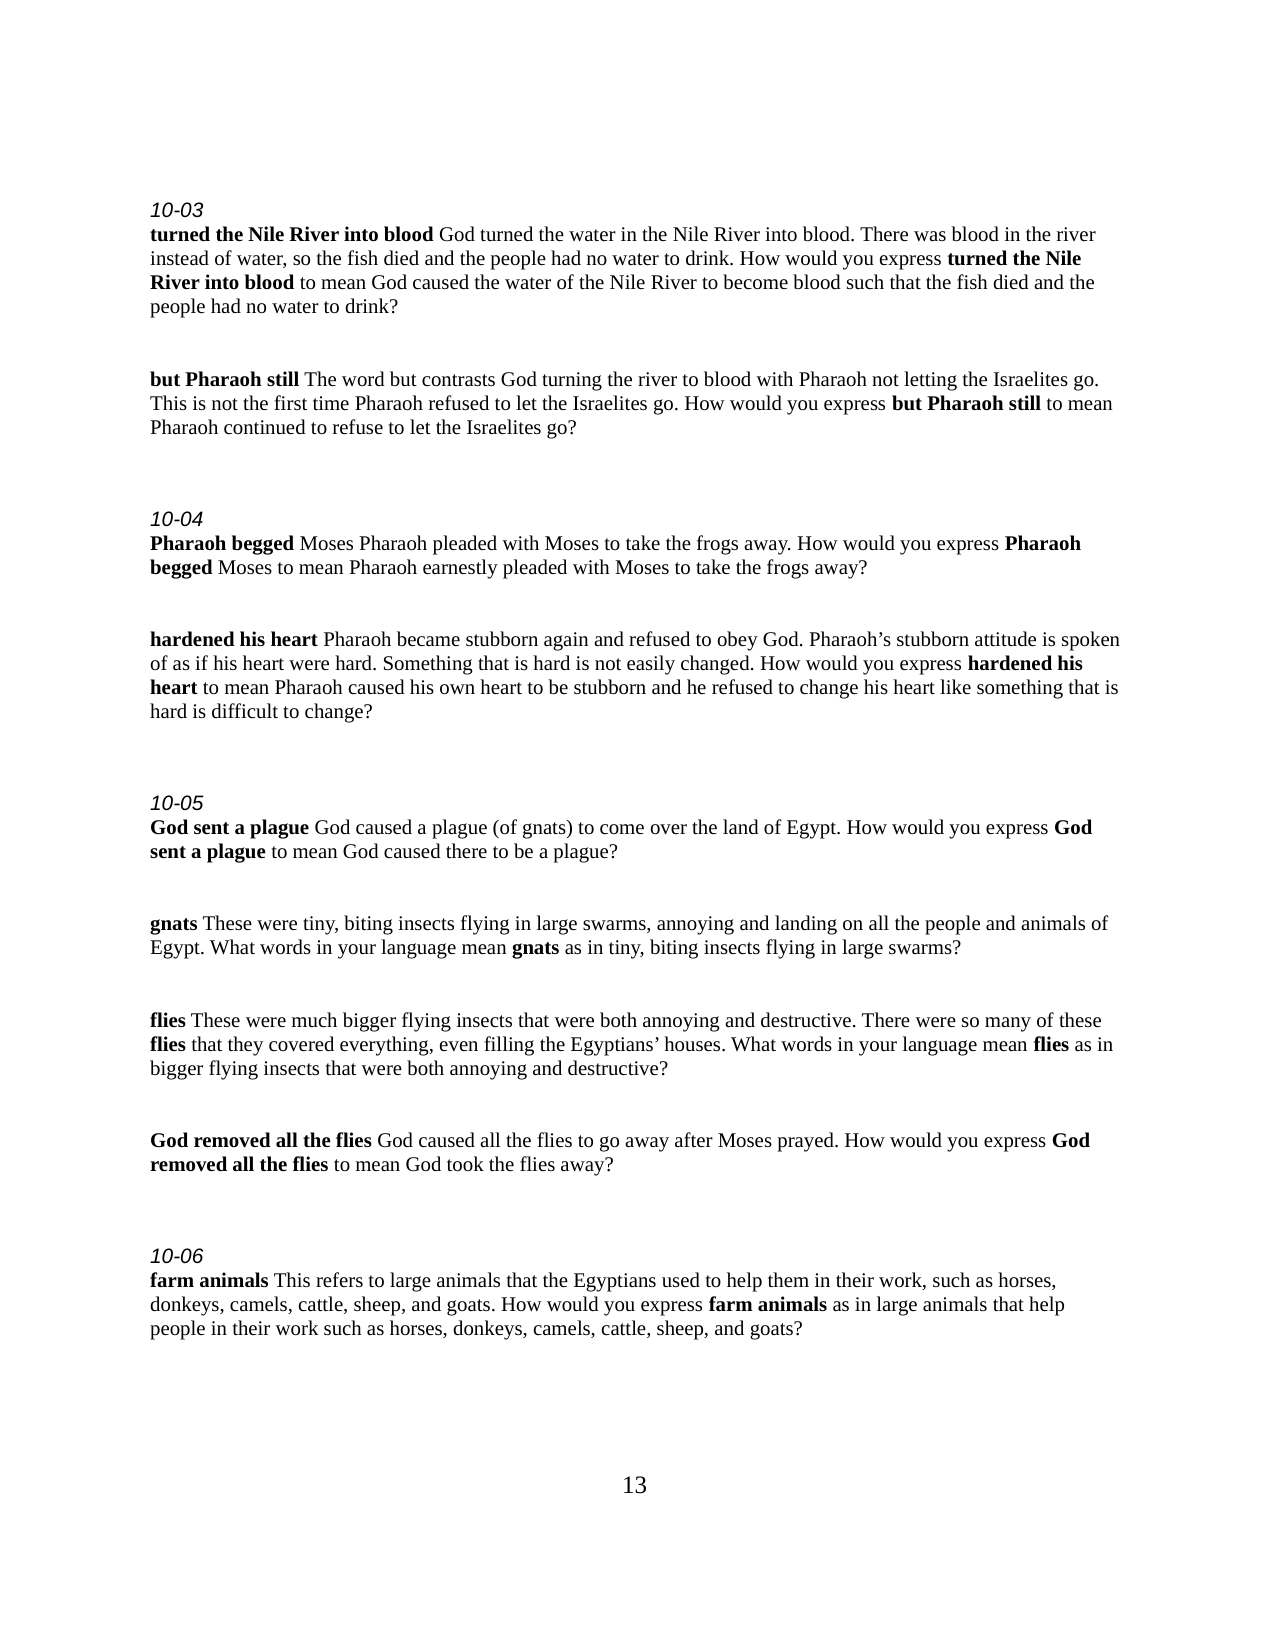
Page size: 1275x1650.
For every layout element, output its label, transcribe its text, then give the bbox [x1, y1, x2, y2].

subtitle 10-05 [150, 791, 1125, 815]
text hardened his heart Pharaoh became stubborn again and refused to obey God. Pharaoh’s stubborn attitude is spoken of as if his heart were hard. Something that is hard is not easily changed. How would you express hardened his heart to mean Pharaoh caused his own heart to be stubborn and he refused to change his heart like something that is hard is difficult to change? [150, 627, 1125, 723]
subtitle 10-04 [150, 507, 1125, 531]
text turned the Nile River into blood God turned the water in the Nile River into blood. There was blood in the river instead of water, so the fish died and the people had no water to drink. How would you express turned the Nile River into blood to mean God caused the water of the Nile River to become blood such that the fish died and the people had no water to drink? [150, 222, 1125, 318]
text flies These were much bigger flying insects that were both annoying and destructive. There were so many of these flies that they covered everything, even filling the Egyptians’ houses. What words in your language mean flies as in bigger flying insects that were both annoying and destructive? [150, 1007, 1125, 1080]
text gnats These were tiny, biting insects flying in large swarms, annoying and landing on all the people and animals of Egypt. What words in your language mean gnats as in tiny, biting insects flying in large swarms? [150, 911, 1125, 959]
text God removed all the flies God caused all the flies to go away after Moses prayed. How would you express God removed all the flies to mean God took the flies away? [150, 1128, 1125, 1176]
text God sent a plague God caused a plague (of gnats) to come over the land of Egypt. How would you express God sent a plague to mean God caused there to be a plague? [150, 815, 1125, 863]
text but Pharaoh still The word but contrasts God turning the river to blood with Pharaoh not letting the Israelites go. This is not the first time Pharaoh refused to let the Israelites go. How would you express but Pharaoh still to mean Pharaoh continued to refuse to let the Israelites go? [150, 367, 1125, 439]
text farm animals This refers to large animals that the Egyptians used to help them in their work, such as horses, donkeys, camels, cattle, sheep, and goats. How would you express farm animals as in large animals that help people in their work such as horses, donkeys, camels, cattle, sheep, and goats? [150, 1268, 1125, 1340]
subtitle 10-03 [150, 198, 1125, 222]
text Pharaoh begged Moses Pharaoh pleaded with Moses to take the frogs away. How would you express Pharaoh begged Moses to mean Pharaoh earnestly pleaded with Moses to take the frogs away? [150, 531, 1125, 579]
subtitle 10-06 [150, 1244, 1125, 1268]
